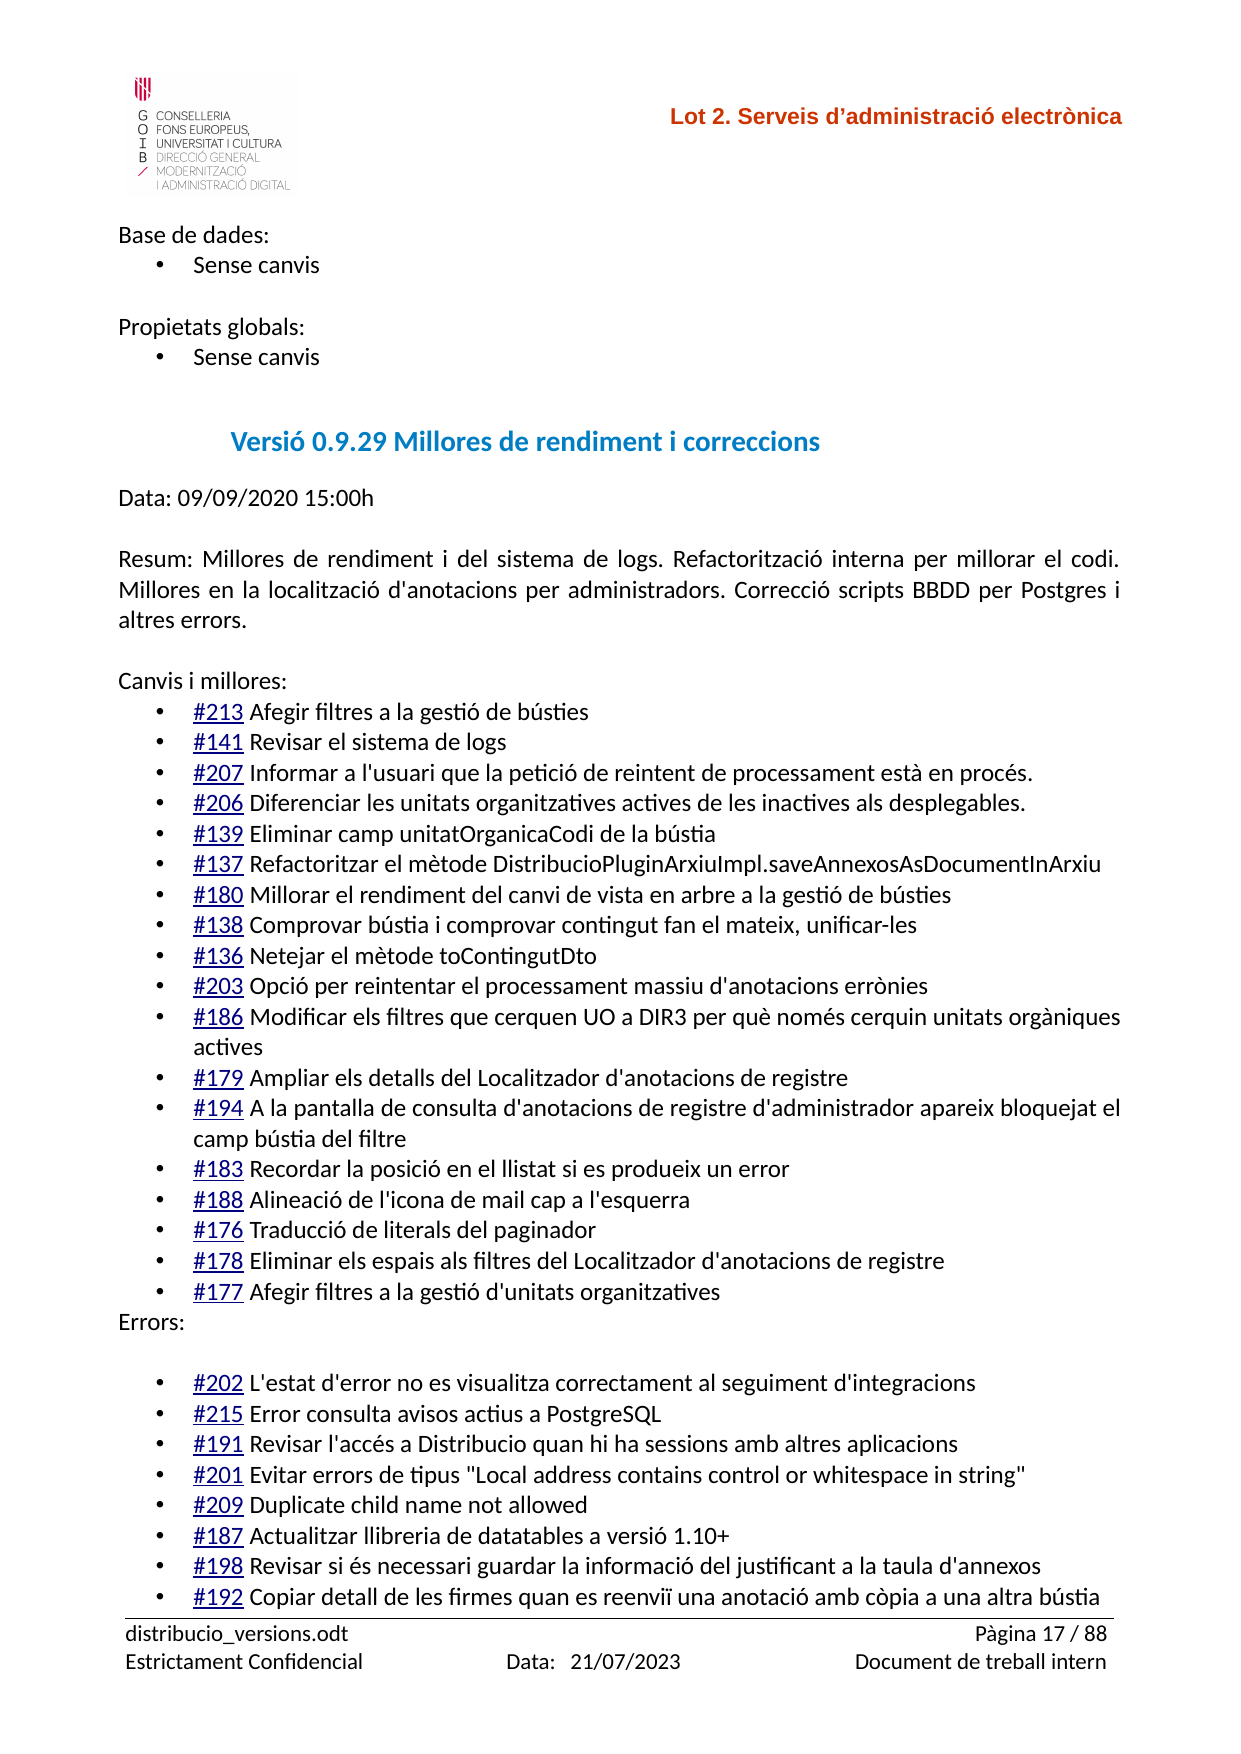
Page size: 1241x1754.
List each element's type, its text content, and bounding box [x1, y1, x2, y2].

list #137 Refactoritzar el mètode DistribucioPluginArxiuImpl.saveAnnexosAsDocumentInArxiu [156, 848, 1122, 879]
list #183 Recordar la posició en el llistat si es produeix un error [156, 1154, 1122, 1184]
list #139 Eliminar camp unitatOrganicaCodi de la bústia [156, 818, 1122, 848]
list #192 Copiar detall de les firmes quan es reenviï una anotació amb còpia a una altra bústia [156, 1581, 1122, 1611]
list #202 L'estat d'error no es visualitza correctament al seguiment d'integracions [156, 1367, 1122, 1398]
list Sense canvis [156, 250, 1122, 280]
subtitle Versió 0.9.29 Millores de rendiment i correccions [153, 423, 1122, 458]
text Resum: Millores de rendiment i del sistema de logs. Refactorització interna per millorar el codi. Millores en la localització d'anotacions per administradors. Correcció scripts BBDD per Postgres i altres errors. [118, 543, 1122, 635]
list #180 Millorar el rendiment del canvi de vista en arbre a la gestió de bústies [156, 879, 1122, 909]
list #209 Duplicate child name not allowed [156, 1489, 1122, 1520]
picture [126, 70, 299, 197]
list #176 Traducció de literals del paginador [156, 1215, 1122, 1245]
list #194 A la pantalla de consulta d'anotacions de registre d'administrador apareix bloquejat el camp bústia del filtre [156, 1093, 1122, 1154]
text Data: 09/09/2020 15:00h [118, 482, 1122, 513]
text Propietats globals: [118, 311, 1122, 341]
list #179 Ampliar els detalls del Localitzador d'anotacions de registre [156, 1062, 1122, 1093]
text Errors: [118, 1306, 1122, 1337]
list Sense canvis [156, 341, 1122, 372]
list #206 Diferenciar les unitats organitzatives actives de les inactives als desplegables. [156, 787, 1122, 818]
list #141 Revisar el sistema de logs [156, 726, 1122, 757]
list #203 Opció per reintentar el processament massiu d'anotacions errònies [156, 971, 1122, 1001]
text Base de dades: [118, 219, 1122, 250]
list #201 Evitar errors de tipus "Local address contains control or whitespace in string" [156, 1459, 1122, 1489]
list #207 Informar a l'usuari que la petició de reintent de processament està en procés. [156, 757, 1122, 787]
list #213 Afegir filtres a la gestió de bústies [156, 696, 1122, 726]
list #188 Alineació de l'icona de mail cap a l'esquerra [156, 1184, 1122, 1215]
list #198 Revisar si és necessari guardar la informació del justificant a la taula d'annexos [156, 1550, 1122, 1581]
list #191 Revisar l'accés a Distribucio quan hi ha sessions amb altres aplicacions [156, 1428, 1122, 1459]
list #215 Error consulta avisos actius a PostgreSQL [156, 1398, 1122, 1428]
list #186 Modificar els filtres que cerquen UO a DIR3 per què només cerquin unitats orgàniques actives [156, 1001, 1122, 1062]
list #187 Actualitzar llibreria de datatables a versió 1.10+ [156, 1520, 1122, 1550]
text Canvis i millores: [118, 665, 1122, 696]
list #178 Eliminar els espais als filtres del Localitzador d'anotacions de registre [156, 1245, 1122, 1276]
list #138 Comprovar bústia i comprovar contingut fan el mateix, unificar-les [156, 909, 1122, 940]
list #177 Afegir filtres a la gestió d'unitats organitzatives [156, 1276, 1122, 1306]
list #136 Netejar el mètode toContingutDto [156, 940, 1122, 971]
